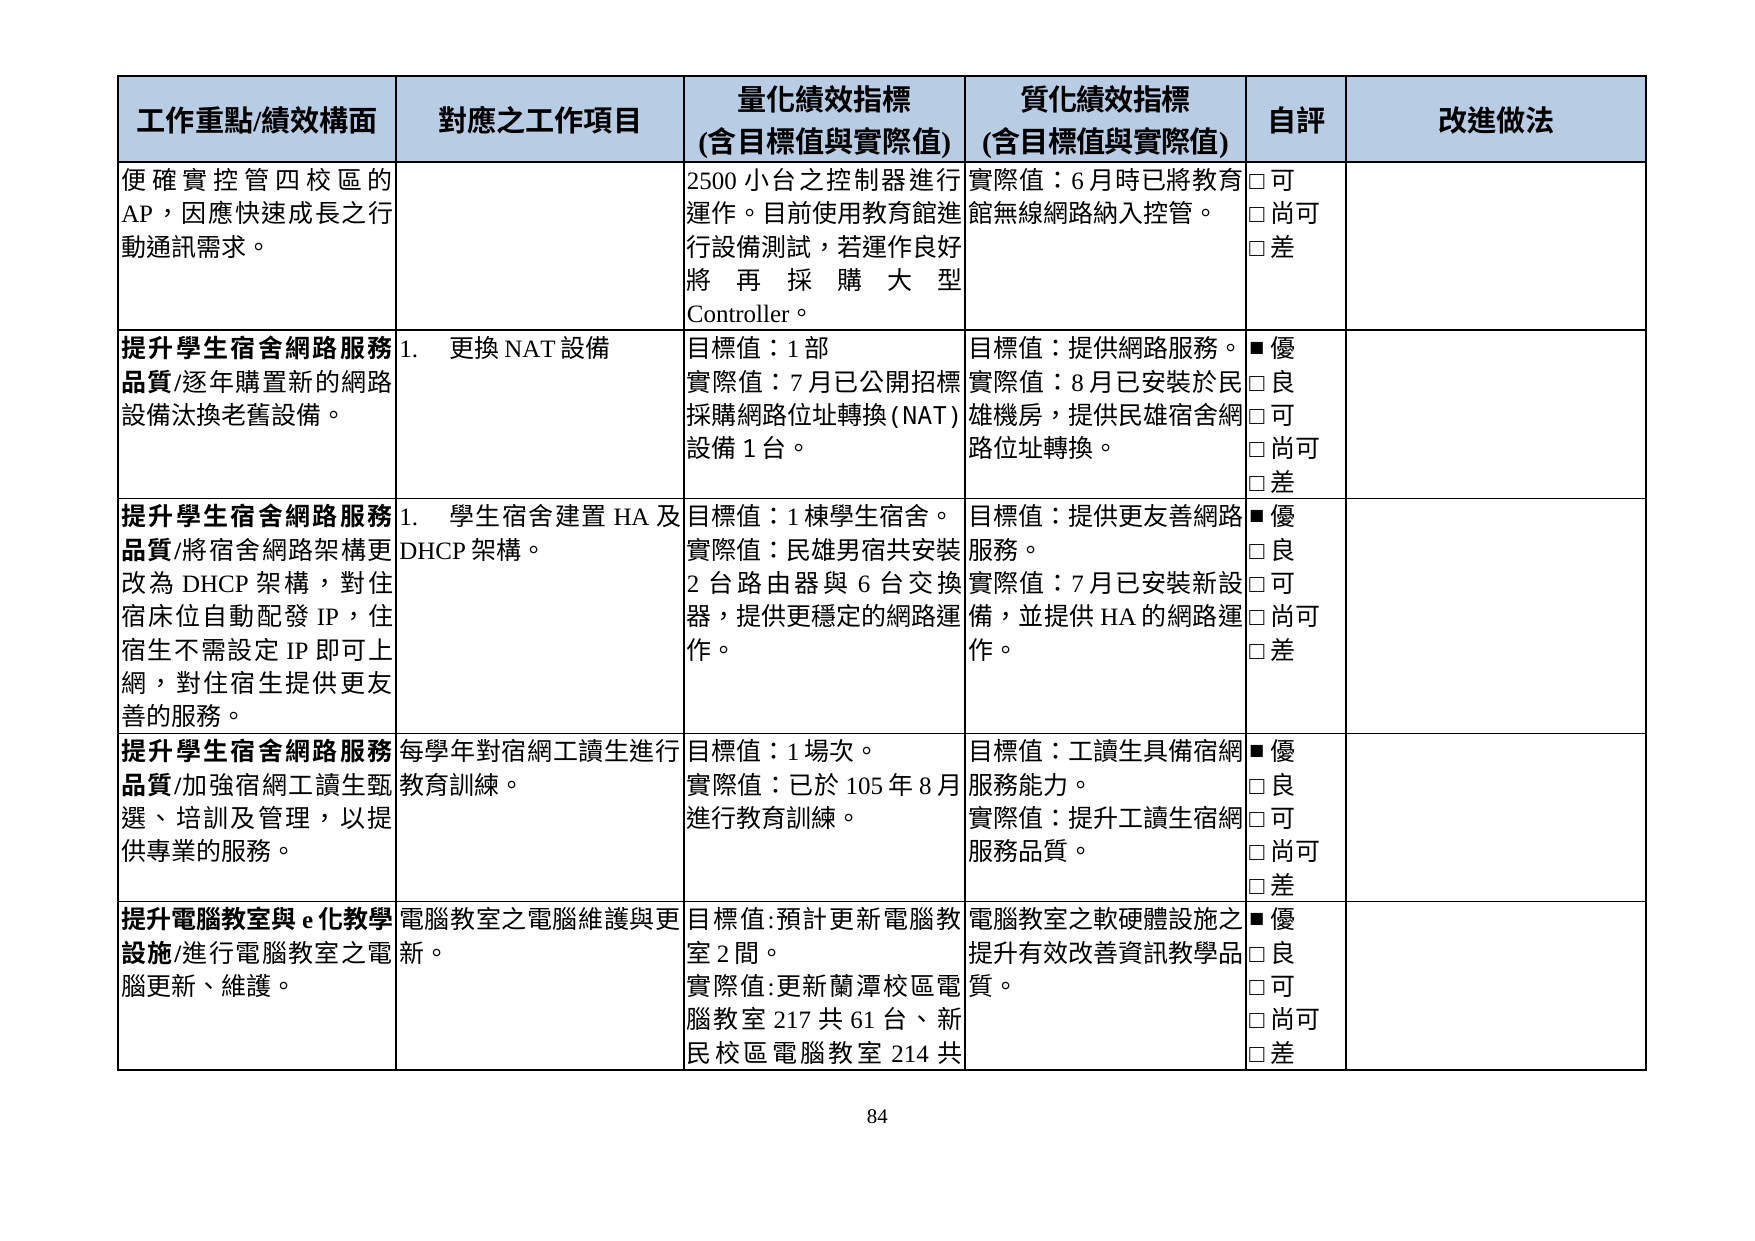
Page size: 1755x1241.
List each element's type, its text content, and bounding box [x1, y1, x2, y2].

table_cell ■ 優 □ 良 □ 可 □ 尚可 □ 差 [1247, 331, 1345, 498]
table_cell [1347, 734, 1645, 901]
table_cell ■ 優 □ 良 □ 可 □ 尚可 □ 差 [1247, 902, 1345, 1069]
table_cell □ 可 □ 尚可 □ 差 [1247, 163, 1345, 329]
table_cell [397, 163, 683, 329]
table_header 改進做法 [1347, 77, 1645, 161]
table_cell ■ 優 □ 良 □ 可 □ 尚可 □ 差 [1247, 499, 1345, 732]
table_header 量化績效指標 (含目標值與實際值) [685, 77, 964, 161]
table_cell 目標值：1棟學生宿舍。 實際值：民雄男宿共安裝2台路由器與6台交換器，提供更穩定的網路運作。 [685, 499, 964, 732]
table_cell 學生宿舍建置HA及DHCP架構。 [397, 499, 683, 732]
table_cell 提升學生宿舍網路服務品質/將宿舍網路架構更改為DHCP架構，對住宿床位自動配發IP，住宿生不需設定IP即可上網，對住宿生提供更友善的服務。 [119, 499, 395, 732]
table_cell 電腦教室之軟硬體設施之提升有效改善資訊教學品質。 [966, 902, 1245, 1069]
table_cell ■ 優 □ 良 □ 可 □ 尚可 □ 差 [1247, 734, 1345, 901]
table_cell [1347, 331, 1645, 498]
table_header 自評 [1247, 77, 1345, 161]
table_cell 便確實控管四校區的AP，因應快速成長之行動通訊需求。 [119, 163, 395, 329]
table_cell 2500小台之控制器進行運作。目前使用教育館進行設備測試，若運作良好將再採購大型Controller。 [685, 163, 964, 329]
table_cell 更換NAT設備 [397, 331, 683, 498]
table_cell 提升學生宿舍網路服務品質/加強宿網工讀生甄選、培訓及管理，以提供專業的服務。 [119, 734, 395, 901]
table_cell 每學年對宿網工讀生進行教育訓練。 [397, 734, 683, 901]
table_cell 實際值：6月時已將教育館無線網路納入控管。 [966, 163, 1245, 329]
table_header 工作重點/績效構面 [119, 77, 395, 161]
table_cell 目標值：提供網路服務。實際值：8月已安裝於民雄機房，提供民雄宿舍網路位址轉換。 [966, 331, 1245, 498]
table_cell [1347, 163, 1645, 329]
table_cell 提升學生宿舍網路服務品質/逐年購置新的網路設備汰換老舊設備。 [119, 331, 395, 498]
table_cell 目標值：1場次。 實際值：已於105年8月進行教育訓練。 [685, 734, 964, 901]
table_cell [1347, 902, 1645, 1069]
table_header 質化績效指標 (含目標值與實際值) [966, 77, 1245, 161]
table_cell 電腦教室之電腦維護與更新。 [397, 902, 683, 1069]
table_cell 目標值：提供更友善網路服務。 實際值：7月已安裝新設備，並提供HA的網路運作。 [966, 499, 1245, 732]
table_header 對應之工作項目 [397, 77, 683, 161]
table_cell 目標值:預計更新電腦教室2間。 實際值:更新蘭潭校區電腦教室217共61台、新民校區電腦教室214共 [685, 902, 964, 1069]
table_cell [1347, 499, 1645, 732]
table_cell 目標值：1部 實際值：7月已公開招標採購網路位址轉換(NAT)設備1台。 [685, 331, 964, 498]
table_cell 提升電腦教室與e化教學設施/進行電腦教室之電腦更新、維護。 [119, 902, 395, 1069]
table_cell 目標值：工讀生具備宿網服務能力。 實際值：提升工讀生宿網服務品質。 [966, 734, 1245, 901]
